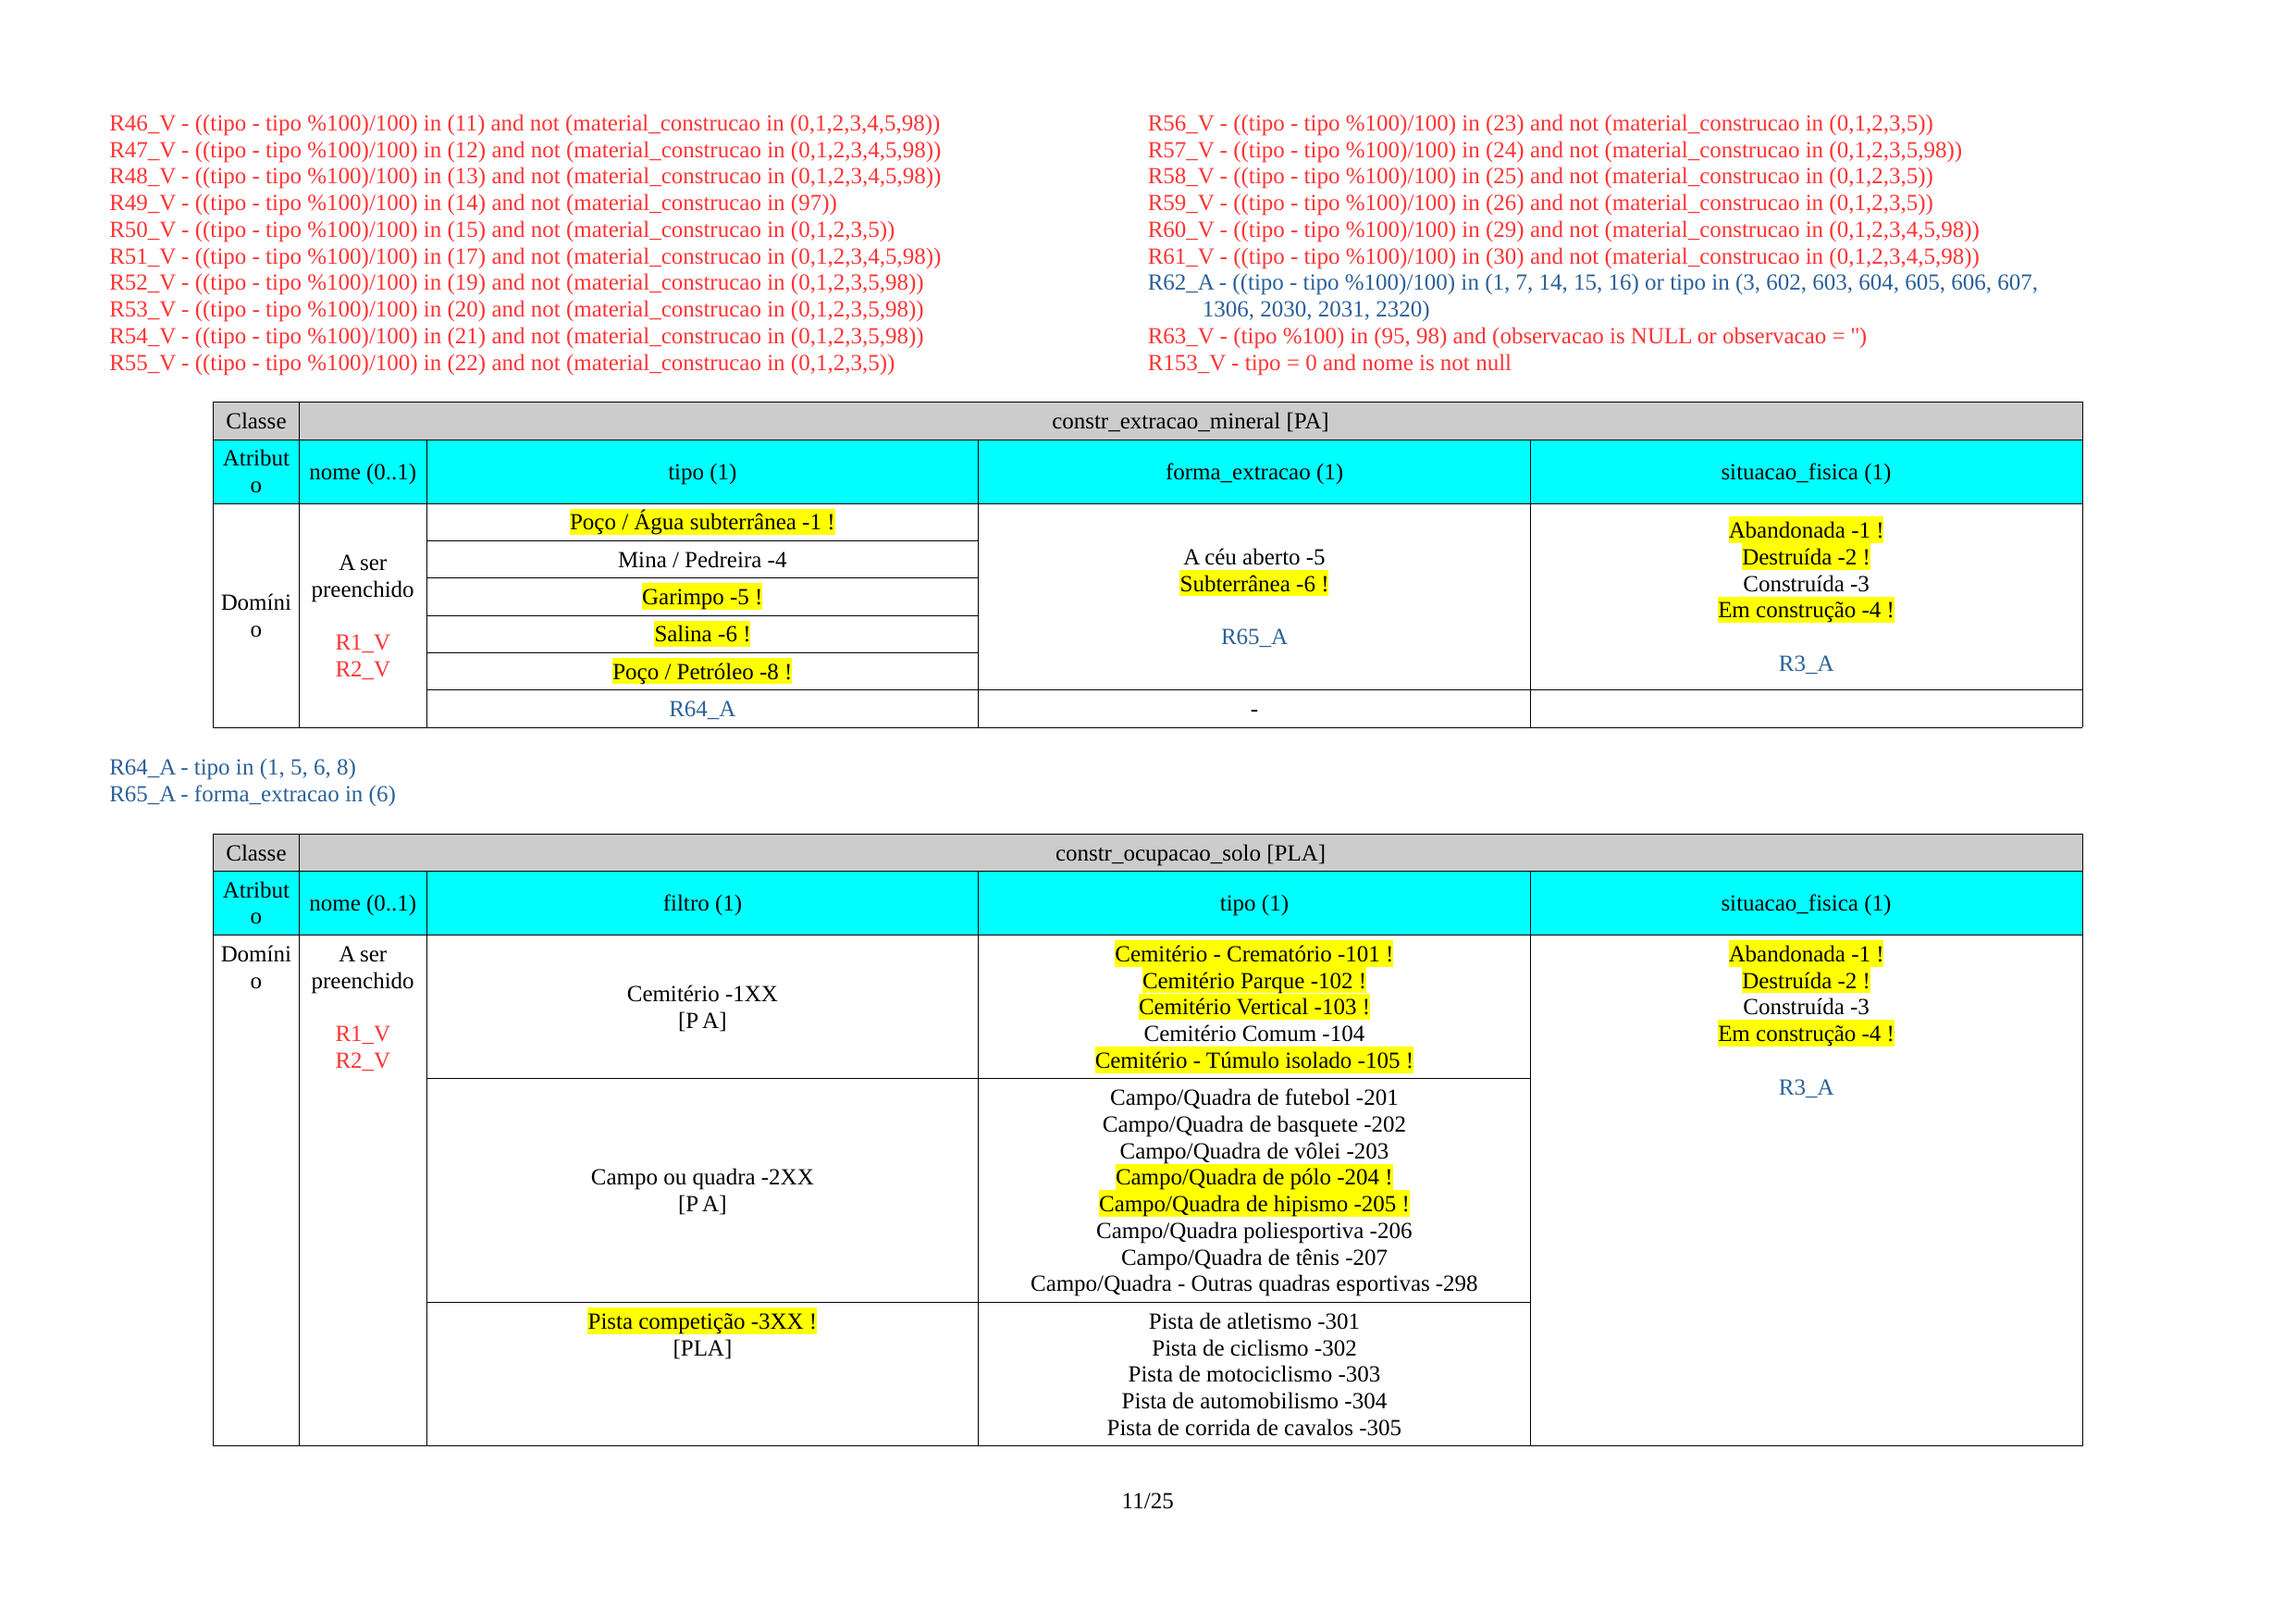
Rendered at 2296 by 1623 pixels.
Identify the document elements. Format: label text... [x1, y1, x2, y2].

text R61_V - ((tipo - tipo %100)/100) in (30) and not (material_construcao in (0,1,2,3,4,5,98)) [1148, 242, 2049, 269]
text R48_V - ((tipo - tipo %100)/100) in (13) and not (material_construcao in (0,1,2,3,4,5,98)) [109, 163, 1011, 189]
table_cell forma_extracao (1) [979, 440, 1530, 503]
text R63_V - (tipo %100) in (95, 98) and (observacao is NULL or observacao = '') [1148, 322, 2049, 349]
table_cell nome (0..1) [300, 440, 426, 503]
text R53_V - ((tipo - tipo %100)/100) in (20) and not (material_construcao in (0,1,2,3,5,98)) [109, 295, 1011, 322]
text R46_V - ((tipo - tipo %100)/100) in (11) and not (material_construcao in (0,1,2,3,4,5,98)) [109, 109, 1011, 136]
table_header Classe [214, 403, 299, 440]
table_cell A ser preenchido R1_V R2_V [300, 935, 426, 1445]
text R62_A - ((tipo - tipo %100)/100) in (1, 7, 14, 15, 16) or tipo in (3, 602, 603, 604, 605, 606, 607, 1306, 2030, 2031, 2320) [1148, 269, 2049, 322]
text R60_V - ((tipo - tipo %100)/100) in (29) and not (material_construcao in (0,1,2,3,4,5,98)) [1148, 216, 2049, 242]
table_cell A ser preenchido R1_V R2_V [300, 504, 426, 727]
text R56_V - ((tipo - tipo %100)/100) in (23) and not (material_construcao in (0,1,2,3,5)) [1148, 109, 2049, 136]
text R54_V - ((tipo - tipo %100)/100) in (21) and not (material_construcao in (0,1,2,3,5,98)) [109, 322, 1011, 349]
text R50_V - ((tipo - tipo %100)/100) in (15) and not (material_construcao in (0,1,2,3,5)) [109, 216, 1011, 242]
table_cell Abandonada -1 ! Destruída -2 ! Construída -3 Em construção -4 ! R3_A [1531, 935, 2082, 1445]
text R52_V - ((tipo - tipo %100)/100) in (19) and not (material_construcao in (0,1,2,3,5,98)) [109, 269, 1011, 295]
text R59_V - ((tipo - tipo %100)/100) in (26) and not (material_construcao in (0,1,2,3,5)) [1148, 189, 2049, 216]
text R57_V - ((tipo - tipo %100)/100) in (24) and not (material_construcao in (0,1,2,3,5,98)) [1148, 136, 2049, 163]
table_cell Domínio [214, 935, 299, 1445]
text R49_V - ((tipo - tipo %100)/100) in (14) and not (material_construcao in (97)) [109, 189, 1011, 216]
table_cell filtro (1) [427, 872, 978, 935]
table_cell situacao_fisica (1) [1531, 440, 2082, 503]
text R65_A - forma_extracao in (6) [109, 780, 2186, 807]
table_cell nome (0..1) [300, 872, 426, 935]
table_header constr_ocupacao_solo [PLA] [300, 835, 2082, 871]
table_cell Atributo [214, 872, 299, 935]
table_cell Pista de atletismo -301 Pista de ciclismo -302 Pista de motociclismo -303 Pista de automobilismo -304 Pista de corrida de cavalos -305 [979, 1303, 1530, 1445]
text R47_V - ((tipo - tipo %100)/100) in (12) and not (material_construcao in (0,1,2,3,4,5,98)) [109, 136, 1011, 163]
table_cell Mina / Pedreira -4 [427, 541, 978, 577]
table_header constr_extracao_mineral [PA] [300, 403, 2082, 440]
table_cell situacao_fisica (1) [1531, 872, 2082, 935]
text R51_V - ((tipo - tipo %100)/100) in (17) and not (material_construcao in (0,1,2,3,4,5,98)) [109, 242, 1011, 269]
text R153_V - tipo = 0 and nome is not null [1148, 349, 2049, 376]
table_cell R64_A [427, 690, 978, 727]
table_cell Garimpo -5 ! [427, 578, 978, 615]
table_cell Cemitério - Crematório -101 ! Cemitério Parque -102 ! Cemitério Vertical -103 ! Cemitério Comum -104 Cemitério - Túmulo isolado -105 ! [979, 935, 1530, 1078]
table_cell [1531, 690, 2082, 727]
table_cell Poço / Água subterrânea -1 ! [427, 504, 978, 540]
table_cell - [979, 690, 1530, 727]
table_cell Campo ou quadra -2XX [P A] [427, 1079, 978, 1302]
table_cell Poço / Petróleo -8 ! [427, 653, 978, 689]
table_cell Atributo [214, 440, 299, 503]
table_cell Campo/Quadra de futebol -201 Campo/Quadra de basquete -202 Campo/Quadra de vôlei -203 Campo/Quadra de pólo -204 ! Campo/Quadra de hipismo -205 ! Campo/Quadra poliesportiva -206 Campo/Quadra de tênis -207 Campo/Quadra - Outras quadras esportivas -298 [979, 1079, 1530, 1302]
table_cell Pista competição -3XX ! [PLA] [427, 1303, 978, 1445]
table_cell Domínio [214, 504, 299, 727]
table_cell tipo (1) [427, 440, 978, 503]
text R58_V - ((tipo - tipo %100)/100) in (25) and not (material_construcao in (0,1,2,3,5)) [1148, 163, 2049, 189]
table_cell Cemitério -1XX [P A] [427, 935, 978, 1078]
table_cell Salina -6 ! [427, 616, 978, 652]
table_cell tipo (1) [979, 872, 1530, 935]
text R55_V - ((tipo - tipo %100)/100) in (22) and not (material_construcao in (0,1,2,3,5)) [109, 349, 1011, 376]
table_header Classe [214, 835, 299, 871]
table_cell Abandonada -1 ! Destruída -2 ! Construída -3 Em construção -4 ! R3_A [1531, 504, 2082, 689]
text R64_A - tipo in (1, 5, 6, 8) [109, 753, 2186, 780]
table_cell A céu aberto -5 Subterrânea -6 ! R65_A [979, 504, 1530, 689]
